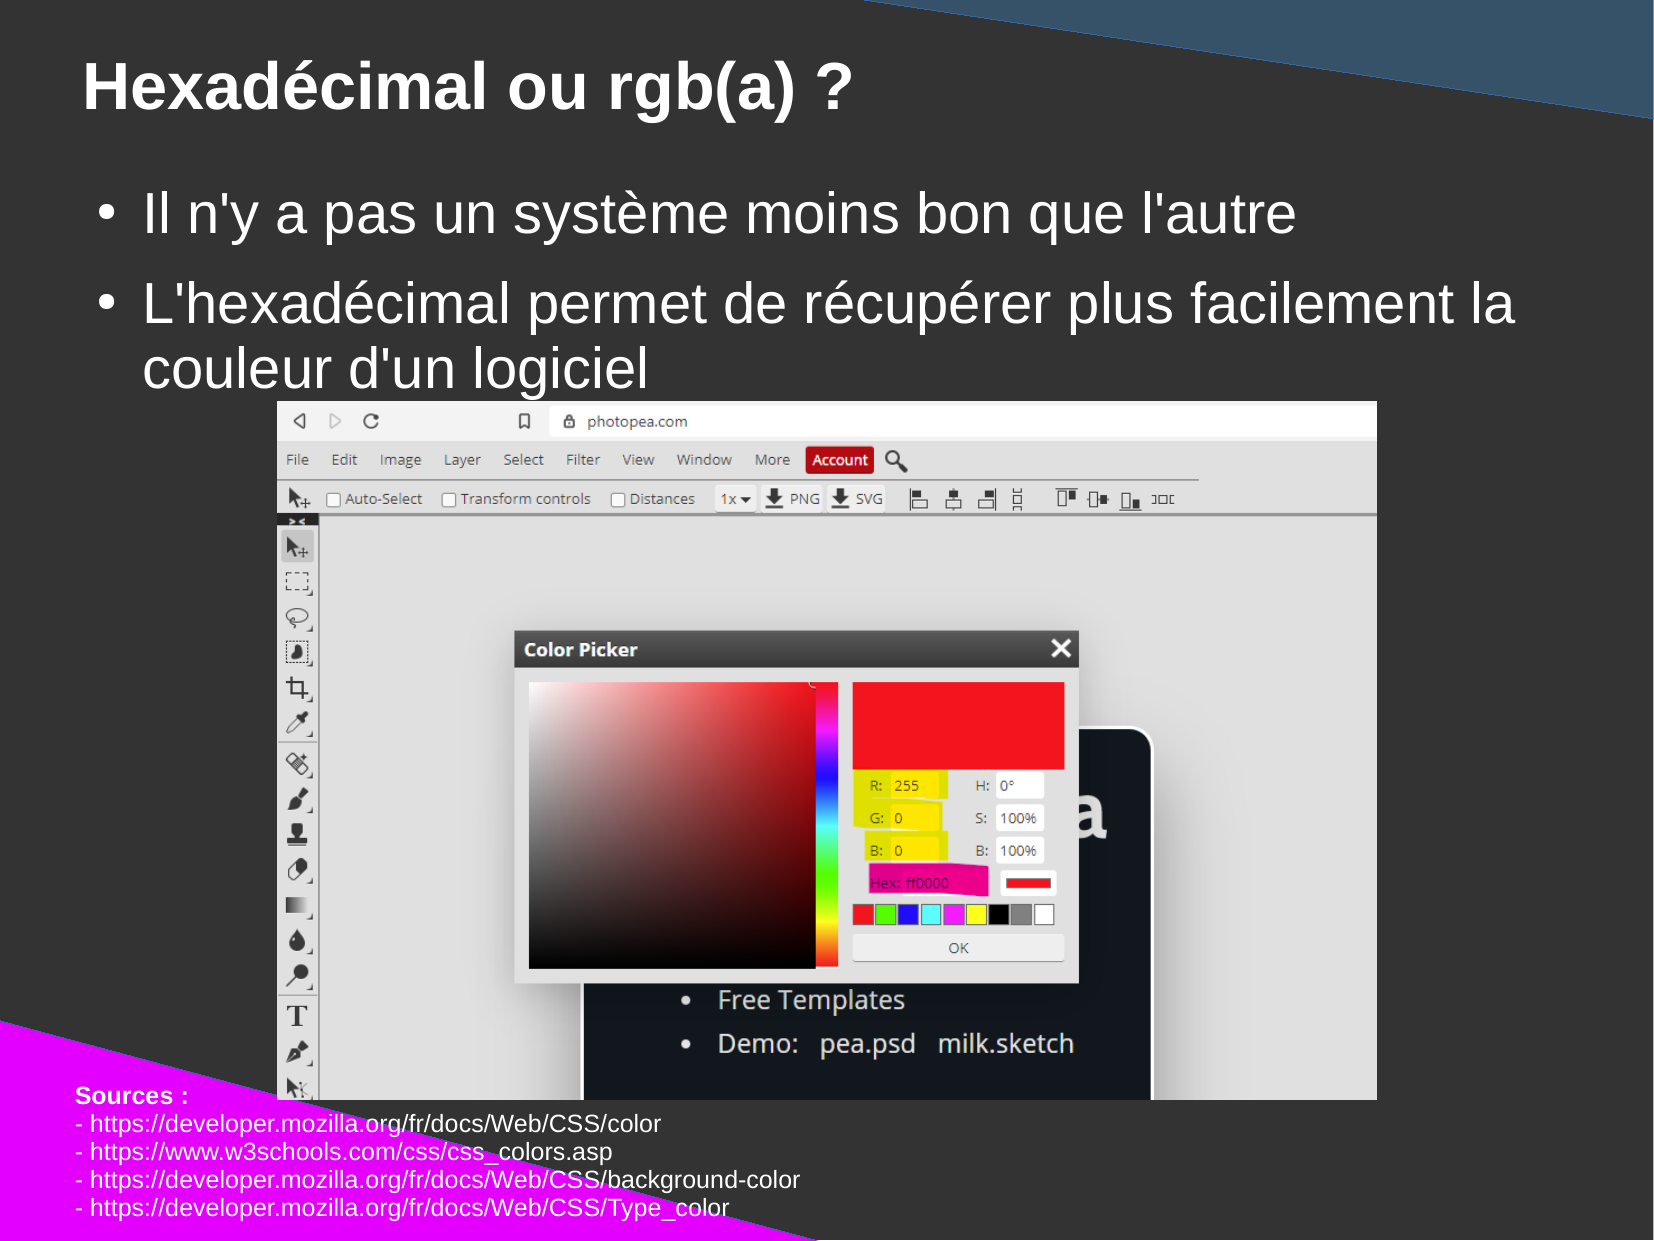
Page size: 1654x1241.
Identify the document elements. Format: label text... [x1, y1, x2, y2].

text_box Sources : - https://developer.mozilla.org/fr/docs/Web/CSS/color - https://www.w3schools.com/css/css_colors.asp - https://developer.mozilla.org/fr/docs/Web/CSS/background-color - https://developer.mozilla.org/fr/docs/Web/CSS/Type_color [60, 1074, 1546, 1241]
picture [277, 401, 1377, 1101]
text_box [0, 1020, 199, 1241]
list Il n'y a pas un système moins bon que l'autre L'hexadécimal permet de récupérer plus facilement la couleur d'un logiciel [80, 180, 1605, 402]
title Hexadécimal ou rgb(a) ? [82, 49, 1571, 162]
text_box [864, 0, 1654, 119]
